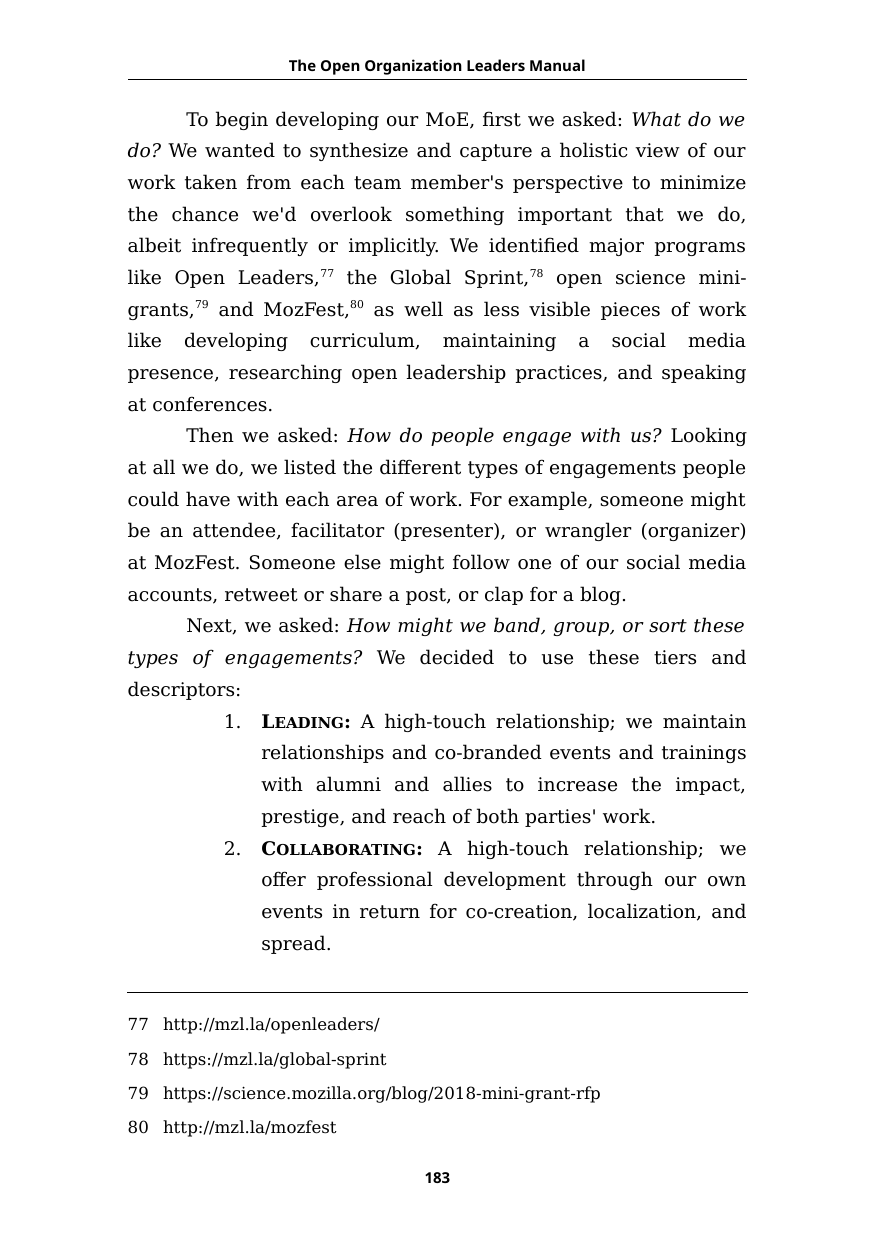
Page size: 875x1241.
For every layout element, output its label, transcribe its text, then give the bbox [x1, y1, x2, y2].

text http://mzl.la/openleaders/ [127, 1015, 747, 1034]
text Then we asked: How do people engage with us? Looking at all we do, we listed the different types of engagements people could have with each area of work. For example, someone might be an attendee, facilitator (presenter), or wrangler (organizer) at MozFest. Someone else might follow one of our social media accounts, retweet or share a post, or clap for a blog. [127, 425, 747, 606]
text http://mzl.la/mozfest [127, 1118, 747, 1138]
text https://mzl.la/global-sprint [127, 1049, 747, 1069]
text https://science.mozilla.org/blog/2018-mini-grant-rfp [127, 1084, 747, 1103]
text To begin developing our MoE, first we asked: What do we do? We wanted to synthesize and capture a holistic view of our work taken from each team member's perspective to minimize the chance we'd overlook something important that we do, albeit infrequently or implicitly. We identified major programs like Open Leaders, the Global Sprint, open science mini-grants, and MozFest, as well as less visible pieces of work like developing curriculum, maintaining a social media presence, researching open leadership practices, and speaking at conferences. [127, 109, 747, 416]
list Collaborating: A high-touch relationship; we offer professional development through our own events in return for co-creation, localization, and spread. [223, 837, 747, 954]
text Next, we asked: How might we band, group, or sort these types of engagements? We decided to use these tiers and descriptors: [127, 615, 747, 701]
list Leading: A high-touch relationship; we maintain relationships and co-branded events and trainings with alumni and allies to increase the impact, prestige, and reach of both parties' work. [223, 710, 747, 827]
